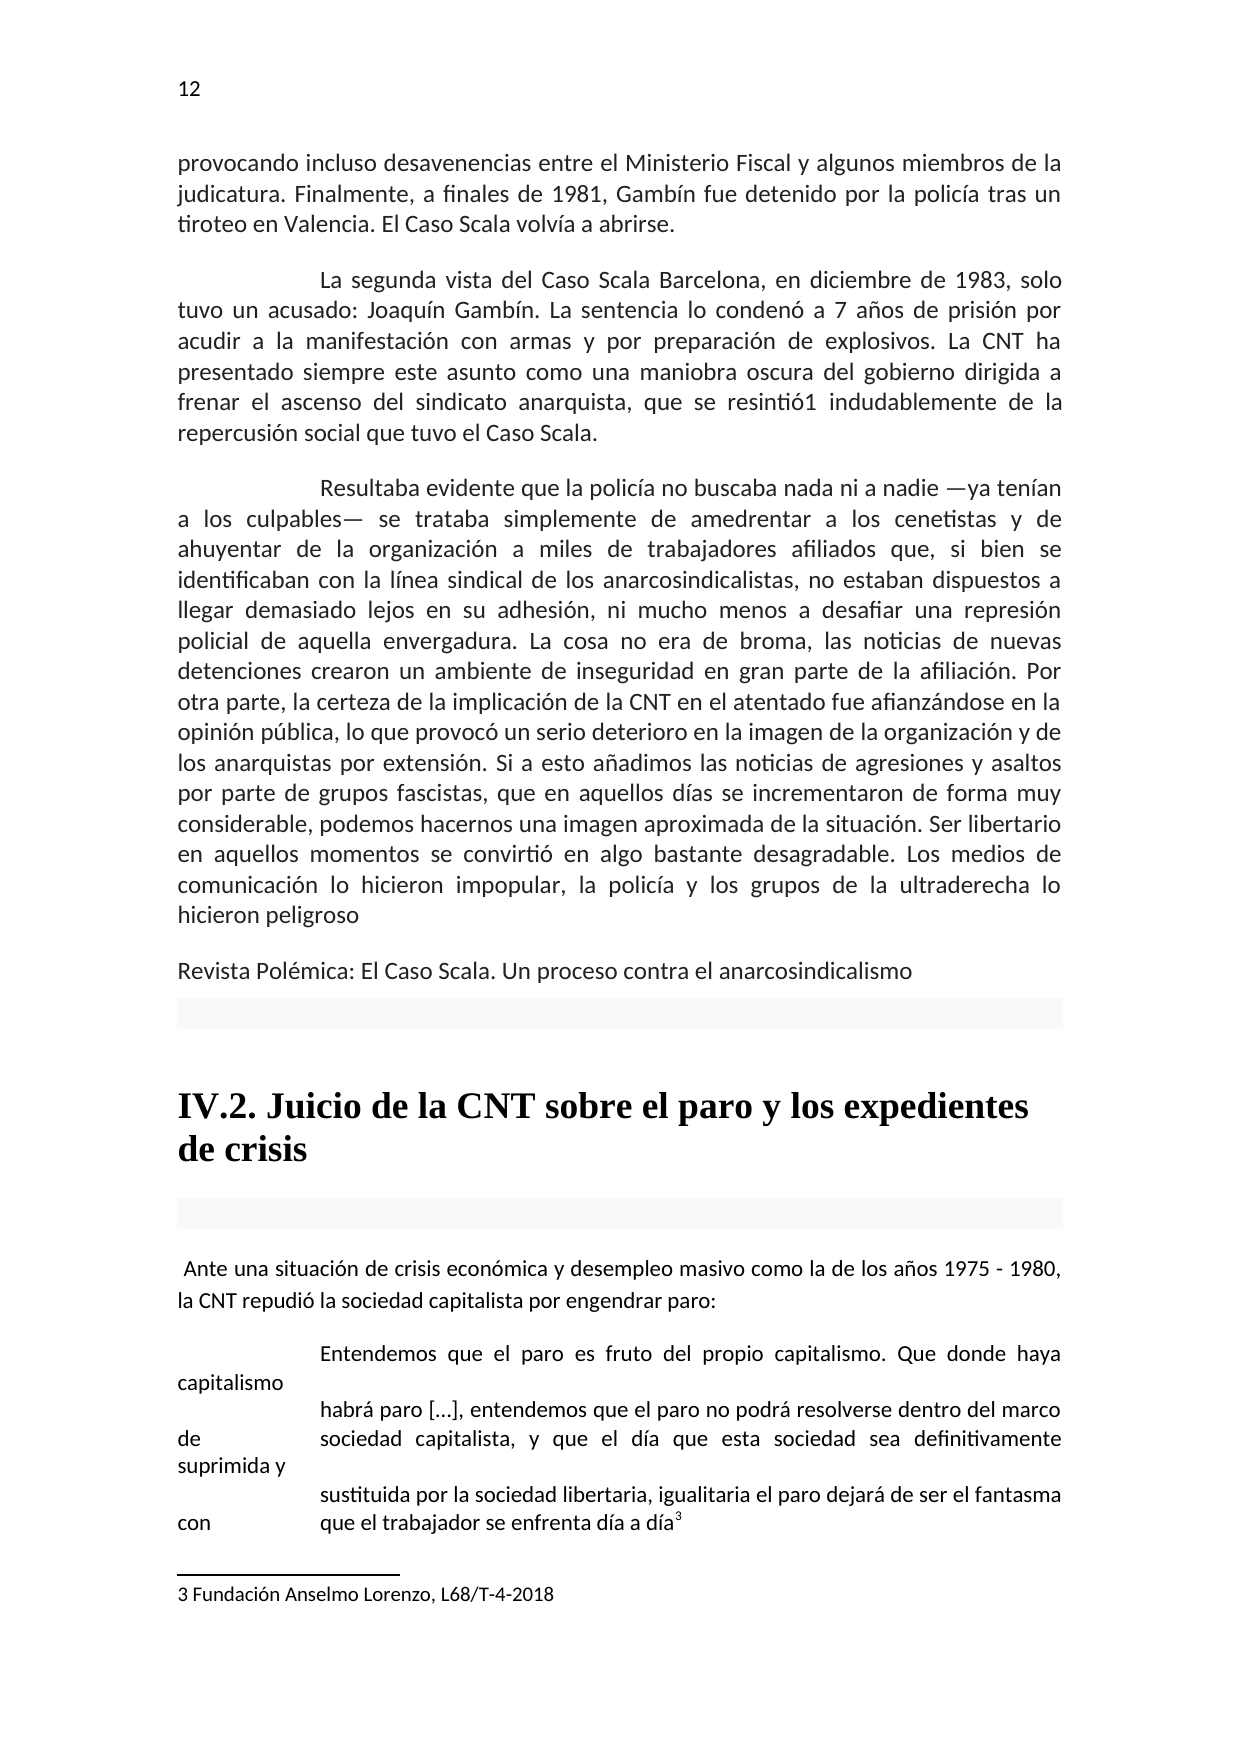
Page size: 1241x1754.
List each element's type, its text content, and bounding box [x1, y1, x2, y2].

text Resultaba evidente que la policía no buscaba nada ni a nadie —ya tenían a los culpables— se trataba simplemente de amedrentar a los cenetistas y de ahuyentar de la organización a miles de trabajadores afiliados que, si bien se identificaban con la línea sindical de los anarcosindicalistas, no estaban dispuestos a llegar demasiado lejos en su adhesión, ni mucho menos a desafiar una represión policial de aquella envergadura. La cosa no era de broma, las noticias de nuevas detenciones crearon un ambiente de inseguridad en gran parte de la afiliación. Por otra parte, la certeza de la implicación de la CNT en el atentado fue afianzándose en la opinión pública, lo que provocó un serio deterioro en la imagen de la organización y de los anarquistas por extensión. Si a esto añadimos las noticias de agresiones y asaltos por parte de grupos fascistas, que en aquellos días se incrementaron de forma muy considerable, podemos hacernos una imagen aproximada de la situación. Ser libertario en aquellos momentos se convirtió en algo bastante desagradable. Los medios de comunicación lo hicieron impopular, la policía y los grupos de la ultraderecha lo hicieron peligroso [177, 472, 1063, 930]
text Ante una situación de crisis económica y desempleo masivo como la de los años 1975 - 1980, la CNT repudió la sociedad capitalista por engendrar paro: [177, 1254, 1063, 1314]
text Revista Polémica: El Caso Scala. Un proceso contra el anarcosindicalismo [177, 955, 1063, 986]
subtitle IV.2. Juicio de la CNT sobre el paro y los expedientes de crisis [177, 1083, 1063, 1169]
text habrá paro […], entendemos que el paro no podrá resolverse dentro del marco de sociedad capitalista, y que el día que esta sociedad sea definitivamente suprimida y [177, 1396, 1063, 1480]
text Entendemos que el paro es fruto del propio capitalismo. Que donde haya capitalismo [177, 1339, 1063, 1396]
text Fundación Anselmo Lorenzo, L68/T-4-2018 [177, 1581, 1063, 1606]
text provocando incluso desavenencias entre el Ministerio Fiscal y algunos miembros de la judicatura. Finalmente, a finales de 1981, Gambín fue detenido por la policía tras un tiroteo en Valencia. El Caso Scala volvía a abrirse. [177, 148, 1063, 239]
text sustituida por la sociedad libertaria, igualitaria el paro dejará de ser el fantasma con que el trabajador se enfrenta día a día [177, 1480, 1063, 1536]
text La segunda vista del Caso Scala Barcelona, en diciembre de 1983, solo tuvo un acusado: Joaquín Gambín. La sentencia lo condenó a 7 años de prisión por acudir a la manifestación con armas y por preparación de explosivos. La CNT ha presentado siempre este asunto como una maniobra oscura del gobierno dirigida a frenar el ascenso del sindicato anarquista, que se resintió1​ indudablemente de la repercusión social que tuvo el Caso Scala. [177, 264, 1063, 447]
